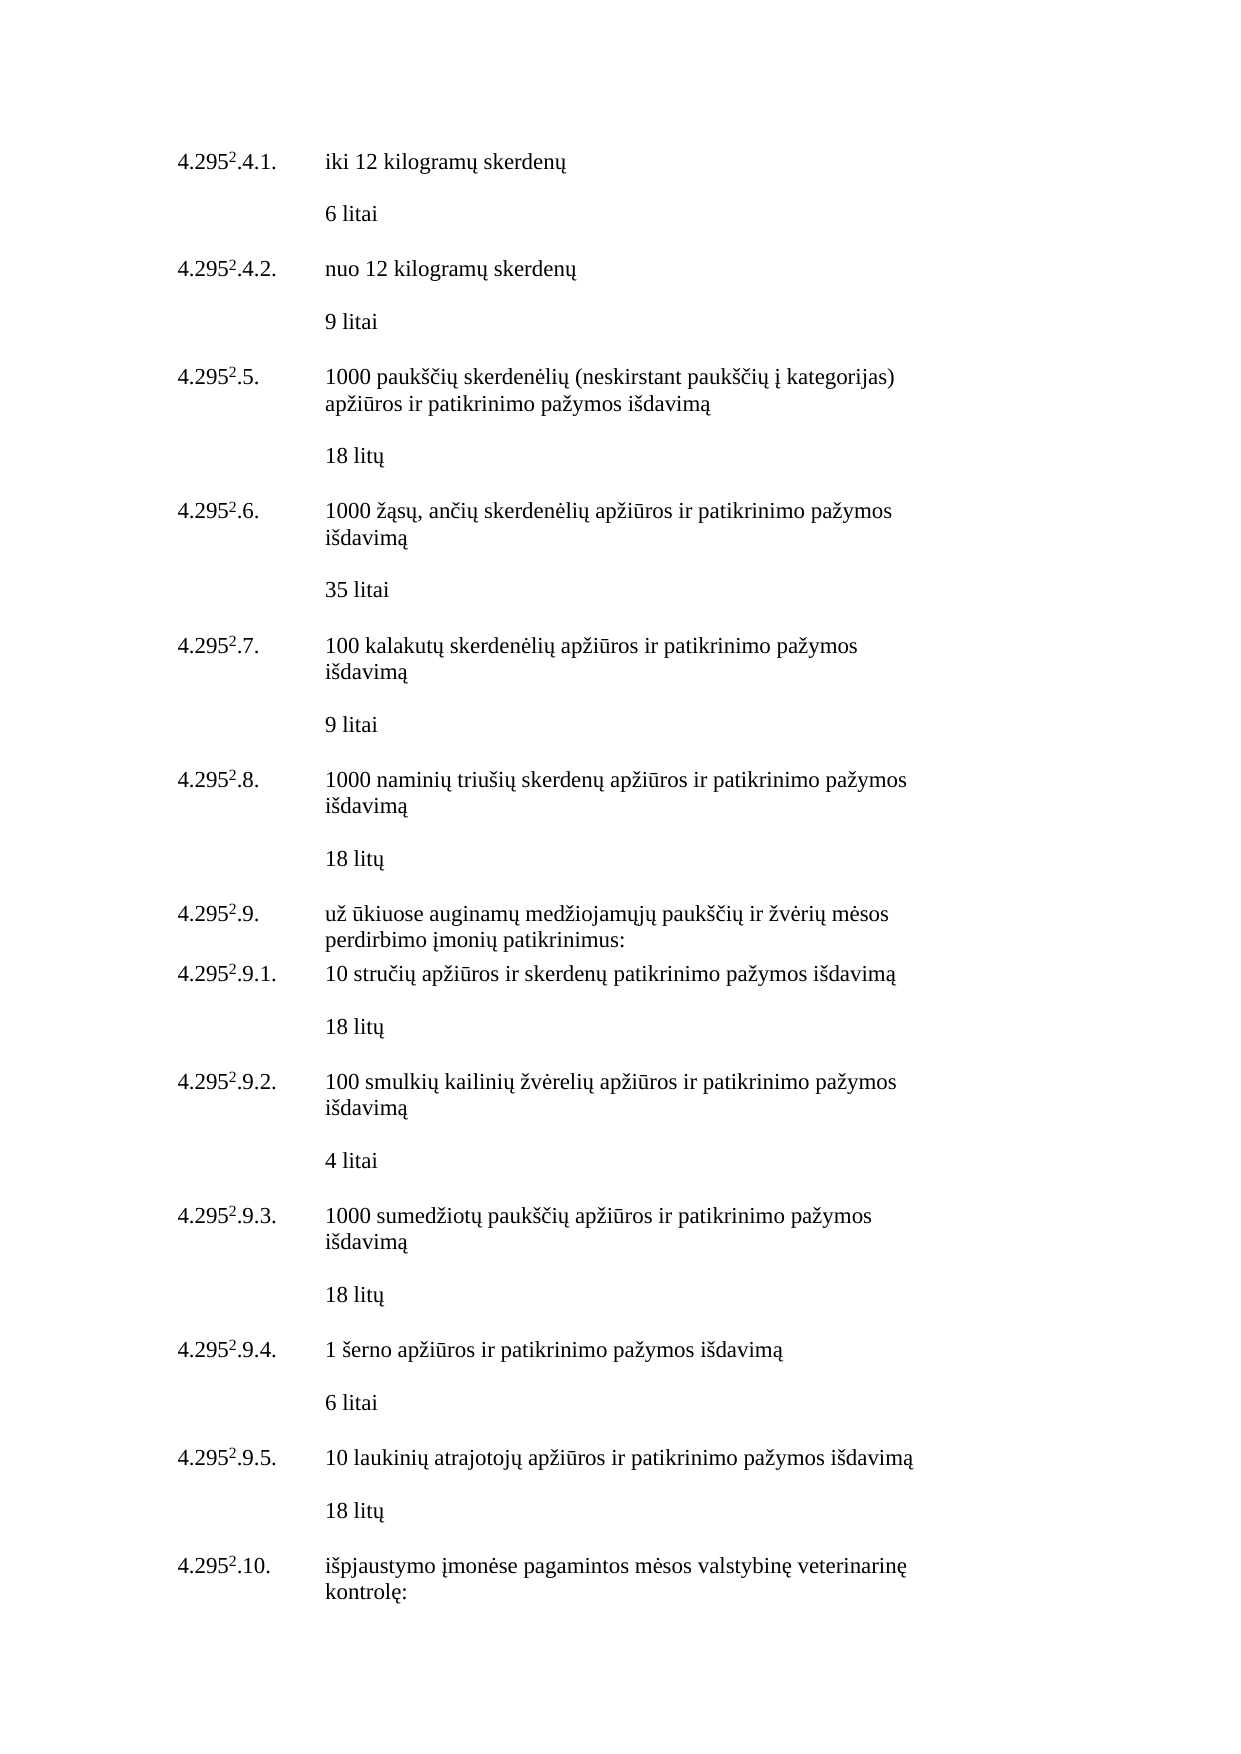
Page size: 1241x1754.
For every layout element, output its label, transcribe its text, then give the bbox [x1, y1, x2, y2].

text perdirbimo įmonių patikrinimus: [177, 926, 930, 953]
text kontrolę: [177, 1578, 930, 1604]
text 4.2952.4.1. iki 12 kilogramų skerdenų 6 litai [177, 148, 930, 227]
text išdavimą 4 litai [177, 1094, 930, 1173]
text 4.2952.7. 100 kalakutų skerdenėlių apžiūros ir patikrinimo pažymos [177, 632, 930, 658]
text išdavimą 18 litų [177, 792, 930, 871]
text 4.2952.9.5. 10 laukinių atrajotojų apžiūros ir patikrinimo pažymos išdavimą 18 litų [177, 1444, 930, 1523]
text apžiūros ir patikrinimo pažymos išdavimą 18 litų [177, 390, 930, 469]
text 4.2952.9.3. 1000 sumedžiotų paukščių apžiūros ir patikrinimo pažymos [177, 1202, 930, 1228]
text 4.2952.10. išpjaustymo įmonėse pagamintos mėsos valstybinę veterinarinę [177, 1552, 930, 1578]
text 4.2952.5. 1000 paukščių skerdenėlių (neskirstant paukščių į kategorijas) [177, 363, 930, 390]
text 4.2952.8. 1000 naminių triušių skerdenų apžiūros ir patikrinimo pažymos [177, 766, 930, 792]
text 4.2952.9.4. 1 šerno apžiūros ir patikrinimo pažymos išdavimą 6 litai [177, 1336, 930, 1415]
text išdavimą 9 litai [177, 658, 930, 737]
text 4.2952.9. už ūkiuose auginamų medžiojamųjų paukščių ir žvėrių mėsos [177, 900, 930, 926]
text 4.2952.4.2. nuo 12 kilogramų skerdenų 9 litai [177, 256, 930, 334]
text 4.2952.9.2. 100 smulkių kailinių žvėrelių apžiūros ir patikrinimo pažymos [177, 1068, 930, 1094]
text išdavimą 18 litų [177, 1228, 930, 1307]
text 4.2952.9.1. 10 stručių apžiūros ir skerdenų patikrinimo pažymos išdavimą 18 litų [177, 960, 930, 1039]
text išdavimą 35 litai [177, 524, 930, 603]
text 4.2952.6. 1000 žąsų, ančių skerdenėlių apžiūros ir patikrinimo pažymos [177, 497, 930, 524]
